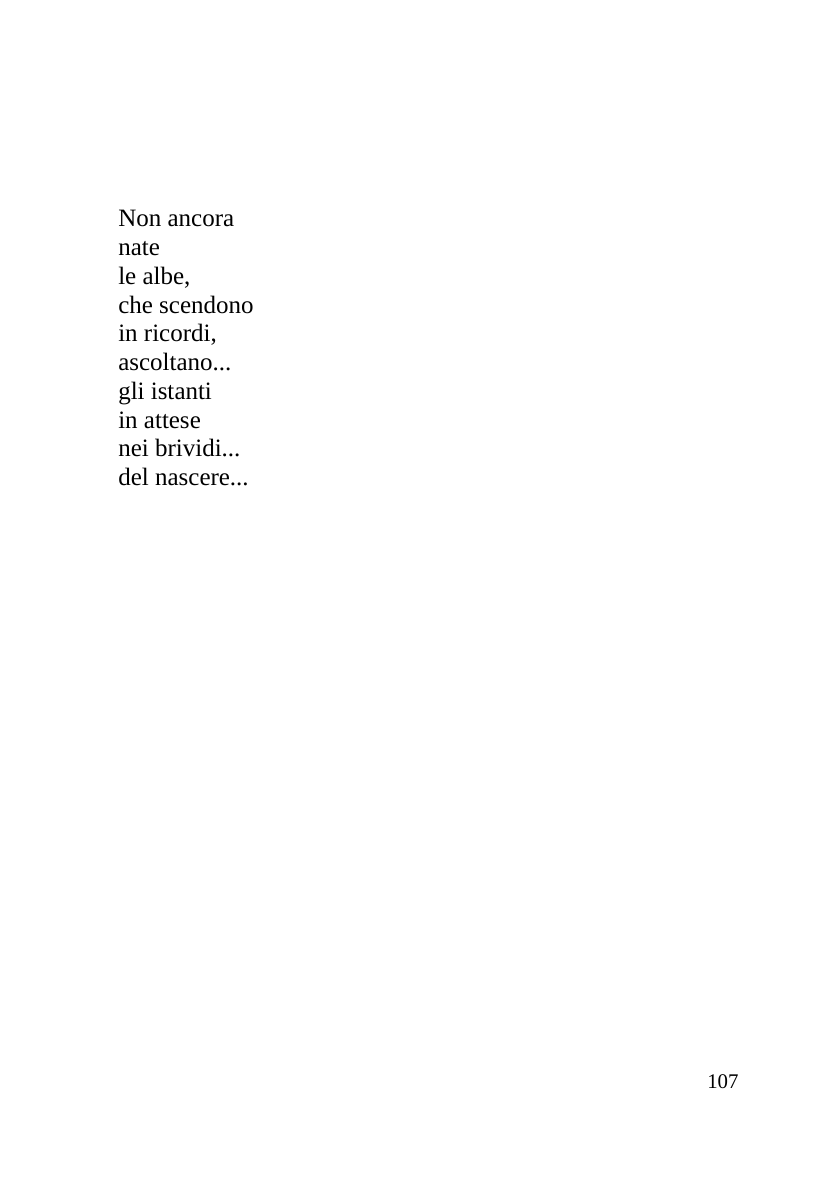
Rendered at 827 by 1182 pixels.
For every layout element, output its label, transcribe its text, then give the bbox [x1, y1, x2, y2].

text gli istanti [88, 376, 738, 405]
text Non ancora [88, 203, 738, 232]
text le albe, [88, 261, 738, 290]
text in attese [88, 405, 738, 433]
text nate [88, 232, 738, 261]
text in ricordi, [88, 318, 738, 347]
text che scendono [88, 290, 738, 318]
text nei brividi... [88, 433, 738, 462]
text del nascere... [88, 462, 738, 491]
text ascoltano... [88, 347, 738, 376]
